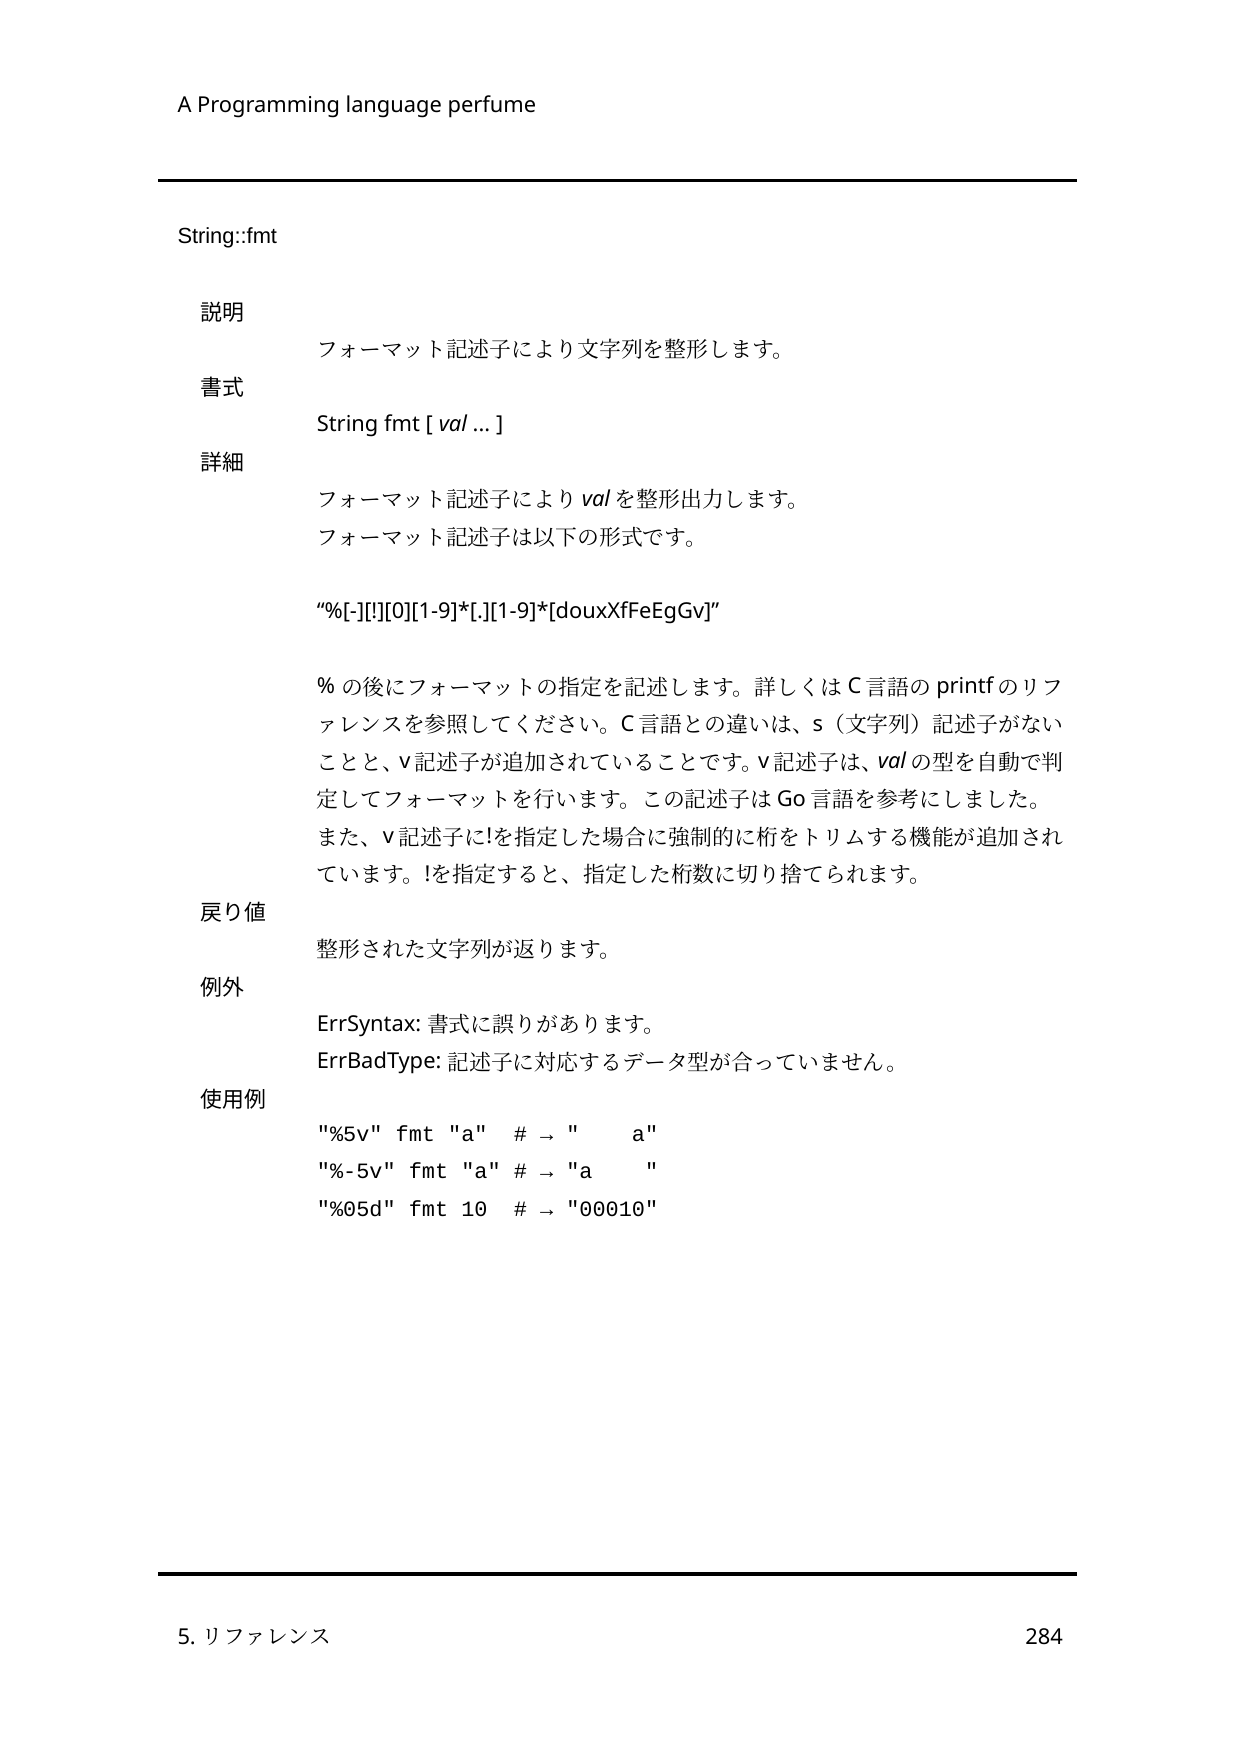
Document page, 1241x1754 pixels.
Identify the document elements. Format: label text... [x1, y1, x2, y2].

subtitle String::fmt [177, 217, 1063, 254]
table_cell フォーマット記述子によりvalを整形出力します。 フォーマット記述子は以下の形式です。 “%[-][!][0][1-9]*[.][1-9]*[douxXfFeEgGv]” % の後にフォーマットの指定を記述します。詳しくはC言語のprintfのリファレンスを参照してください。C言語との違いは、s（文字列）記述子がないことと、v記述子が追加されていることです。v記述子は、valの型を自動で判定してフォーマットを行います。この記述子はGo言語を参考にしました。 また、v記述子に!を指定した場合に強制的に桁をトリムする機能が追加されています。!を指定すると、指定した桁数に切り捨てられます。 [317, 442, 1063, 892]
table_cell String fmt [ val ... ] [317, 367, 1063, 442]
table_cell "%5v" fmt "a" # → " a" "%-5v" fmt "a" # → "a " "%05d" fmt 10 # → "00010" [317, 1079, 1063, 1267]
table_cell ErrSyntax: 書式に誤りがあります。 ErrBadType: 記述子に対応するデータ型が合っていません。 [317, 967, 1063, 1079]
table_header 説明 [200, 292, 317, 367]
table_cell 詳細 [200, 442, 317, 892]
table_cell 使用例 [200, 1079, 317, 1267]
table_header フォーマット記述子により文字列を整形します。 [317, 292, 1063, 367]
table_cell 書式 [200, 367, 317, 442]
table_cell 戻り値 [200, 892, 317, 967]
table_cell 整形された文字列が返ります。 [317, 892, 1063, 967]
table_cell 例外 [200, 967, 317, 1079]
